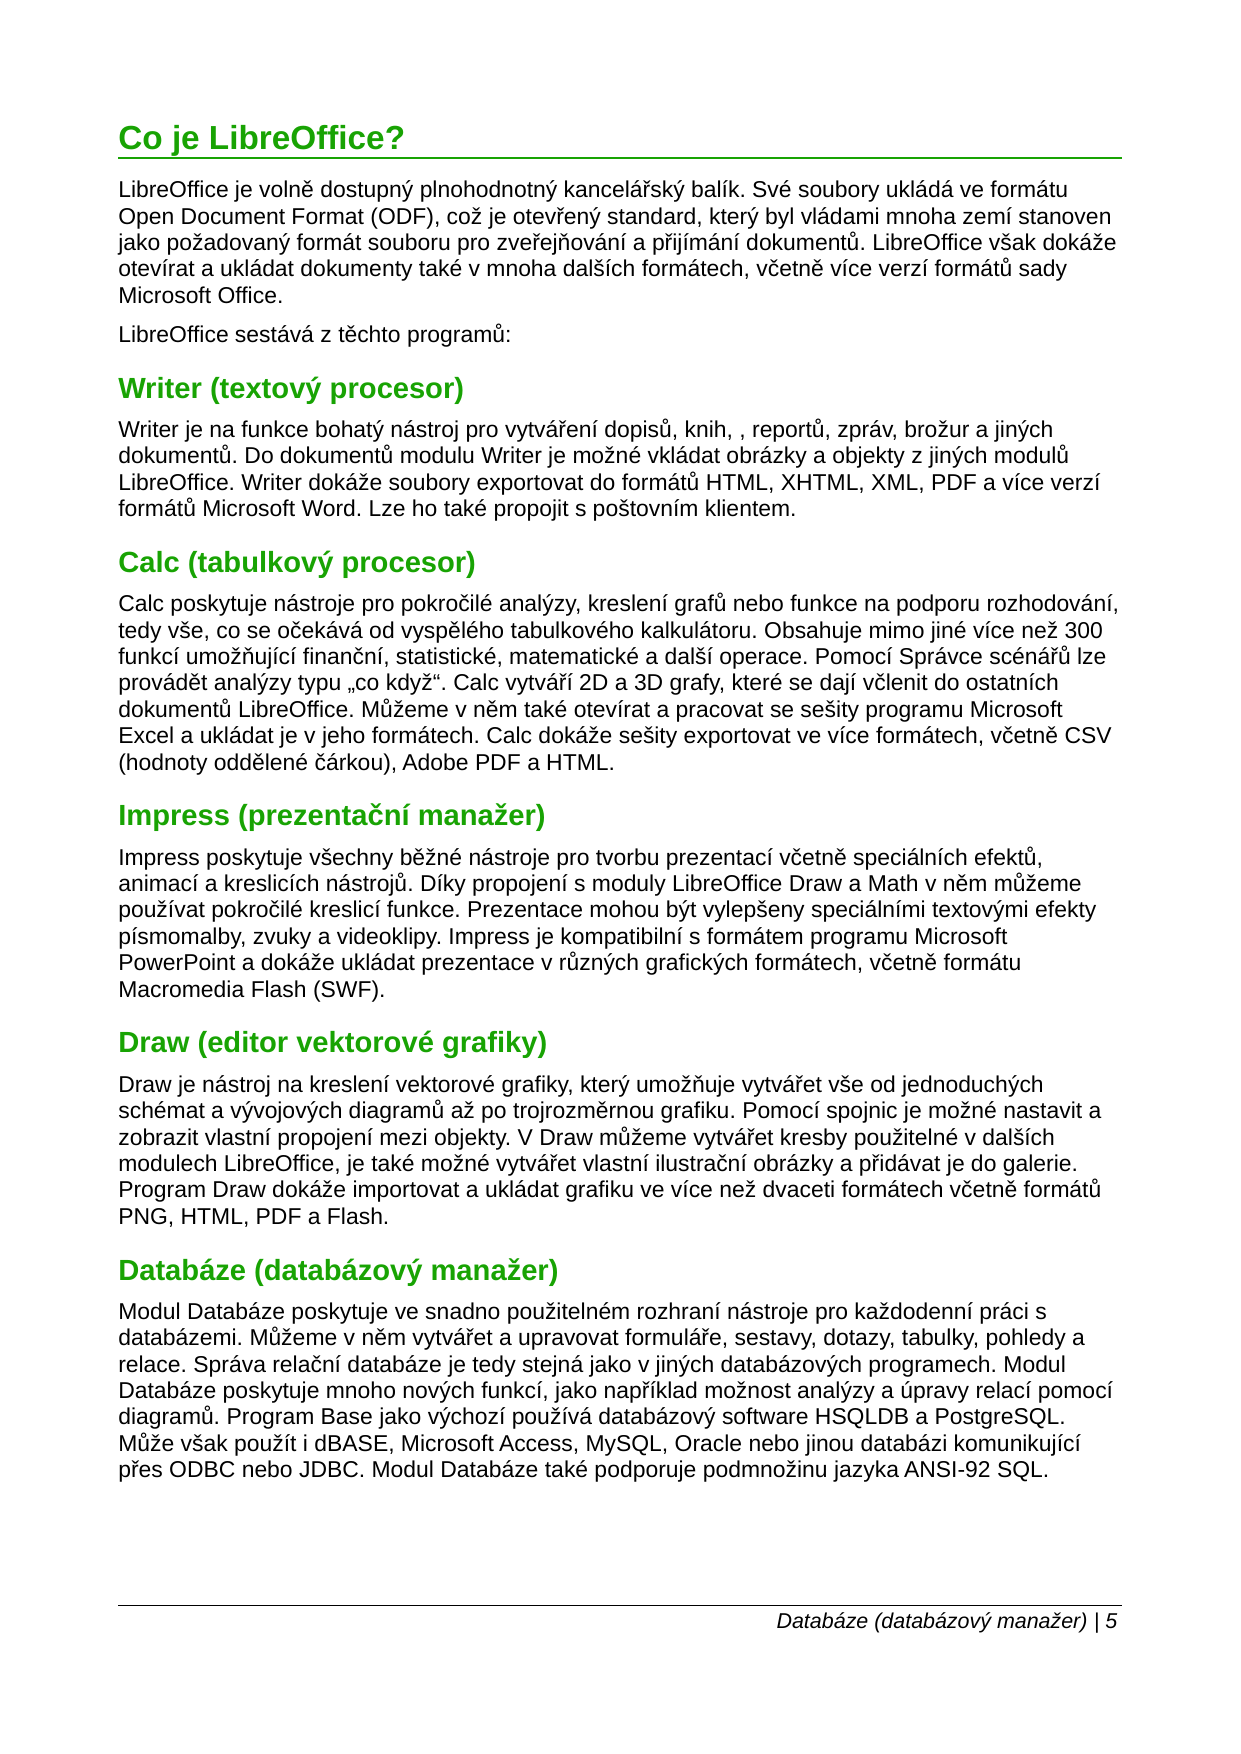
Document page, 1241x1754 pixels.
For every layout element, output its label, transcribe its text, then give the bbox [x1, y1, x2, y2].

text Calc poskytuje nástroje pro pokročilé analýzy, kreslení grafů nebo funkce na podporu rozhodování, tedy vše, co se očekává od vyspělého tabulkového kalkulátoru. Obsahuje mimo jiné více než 300 funkcí umožňující finanční, statistické, matematické a další operace. Pomocí Správce scénářů lze provádět analýzy typu „co když“. Calc vytváří 2D a 3D grafy, které se dají včlenit do ostatních dokumentů LibreOffice. Můžeme v něm také otevírat a pracovat se sešity programu Microsoft Excel a ukládat je v jeho formátech. Calc dokáže sešity exportovat ve více formátech, včetně CSV (hodnoty oddělené čárkou), Adobe PDF a HTML. [118, 590, 1122, 775]
subtitle Draw (editor vektorové grafiky) [118, 1026, 1122, 1059]
subtitle Calc (tabulkový procesor) [118, 545, 1122, 578]
text LibreOffice je volně dostupný plnohodnotný kancelářský balík. Své soubory ukládá ve formátu Open Document Format (ODF), což je otevřený standard, který byl vládami mnoha zemí stanoven jako požadovaný formát souboru pro zveřejňování a přijímání dokumentů. LibreOffice však dokáže otevírat a ukládat dokumenty také v mnoha dalších formátech, včetně více verzí formátů sady Microsoft Office. [118, 176, 1122, 308]
text Draw je nástroj na kreslení vektorové grafiky, který umožňuje vytvářet vše od jednoduchých schémat a vývojových diagramů až po trojrozměrnou grafiku. Pomocí spojnic je možné nastavit a zobrazit vlastní propojení mezi objekty. V Draw můžeme vytvářet kresby použitelné v dalších modulech LibreOffice, je také možné vytvářet vlastní ilustrační obrázky a přidávat je do galerie. Program Draw dokáže importovat a ukládat grafiku ve více než dvaceti formátech včetně formátů PNG, HTML, PDF a Flash. [118, 1071, 1122, 1229]
text Impress poskytuje všechny běžné nástroje pro tvorbu prezentací včetně speciálních efektů, animací a kreslicích nástrojů. Díky propojení s moduly LibreOffice Draw a Math v něm můžeme používat pokročilé kreslicí funkce. Prezentace mohou být vylepšeny speciálními textovými efekty písmomalby, zvuky a videoklipy. Impress je kompatibilní s formátem programu Microsoft PowerPoint a dokáže ukládat prezentace v různých grafických formátech, včetně formátu Macromedia Flash (SWF). [118, 844, 1122, 1002]
text LibreOffice sestává z těchto programů: [118, 321, 1122, 347]
text Modul Databáze poskytuje ve snadno použitelném rozhraní nástroje pro každodenní práci s databázemi. Můžeme v něm vytvářet a upravovat formuláře, sestavy, dotazy, tabulky, pohledy a relace. Správa relační databáze je tedy stejná jako v jiných databázových programech. Modul Databáze poskytuje mnoho nových funkcí, jako například možnost analýzy a úpravy relací pomocí diagramů. Program Base jako výchozí používá databázový software HSQLDB a PostgreSQL. Může však použít i dBASE, Microsoft Access, MySQL, Oracle nebo jinou databázi komunikující přes ODBC nebo JDBC. Modul Databáze také podporuje podmnožinu jazyka ANSI-92 SQL. [118, 1298, 1122, 1482]
subtitle Impress (prezentační manažer) [118, 798, 1122, 832]
text Writer je na funkce bohatý nástroj pro vytváření dopisů, knih, , reportů, zpráv, brožur a jiných dokumentů. Do dokumentů modulu Writer je možné vkládat obrázky a objekty z jiných modulů LibreOffice. Writer dokáže soubory exportovat do formátů HTML, XHTML, XML, PDF a více verzí formátů Microsoft Word. Lze ho také propojit s poštovním klientem. [118, 416, 1122, 521]
subtitle Databáze (databázový manažer) [118, 1253, 1122, 1286]
subtitle Writer (textový procesor) [118, 371, 1122, 404]
subtitle Co je LibreOffice? [118, 118, 1122, 157]
